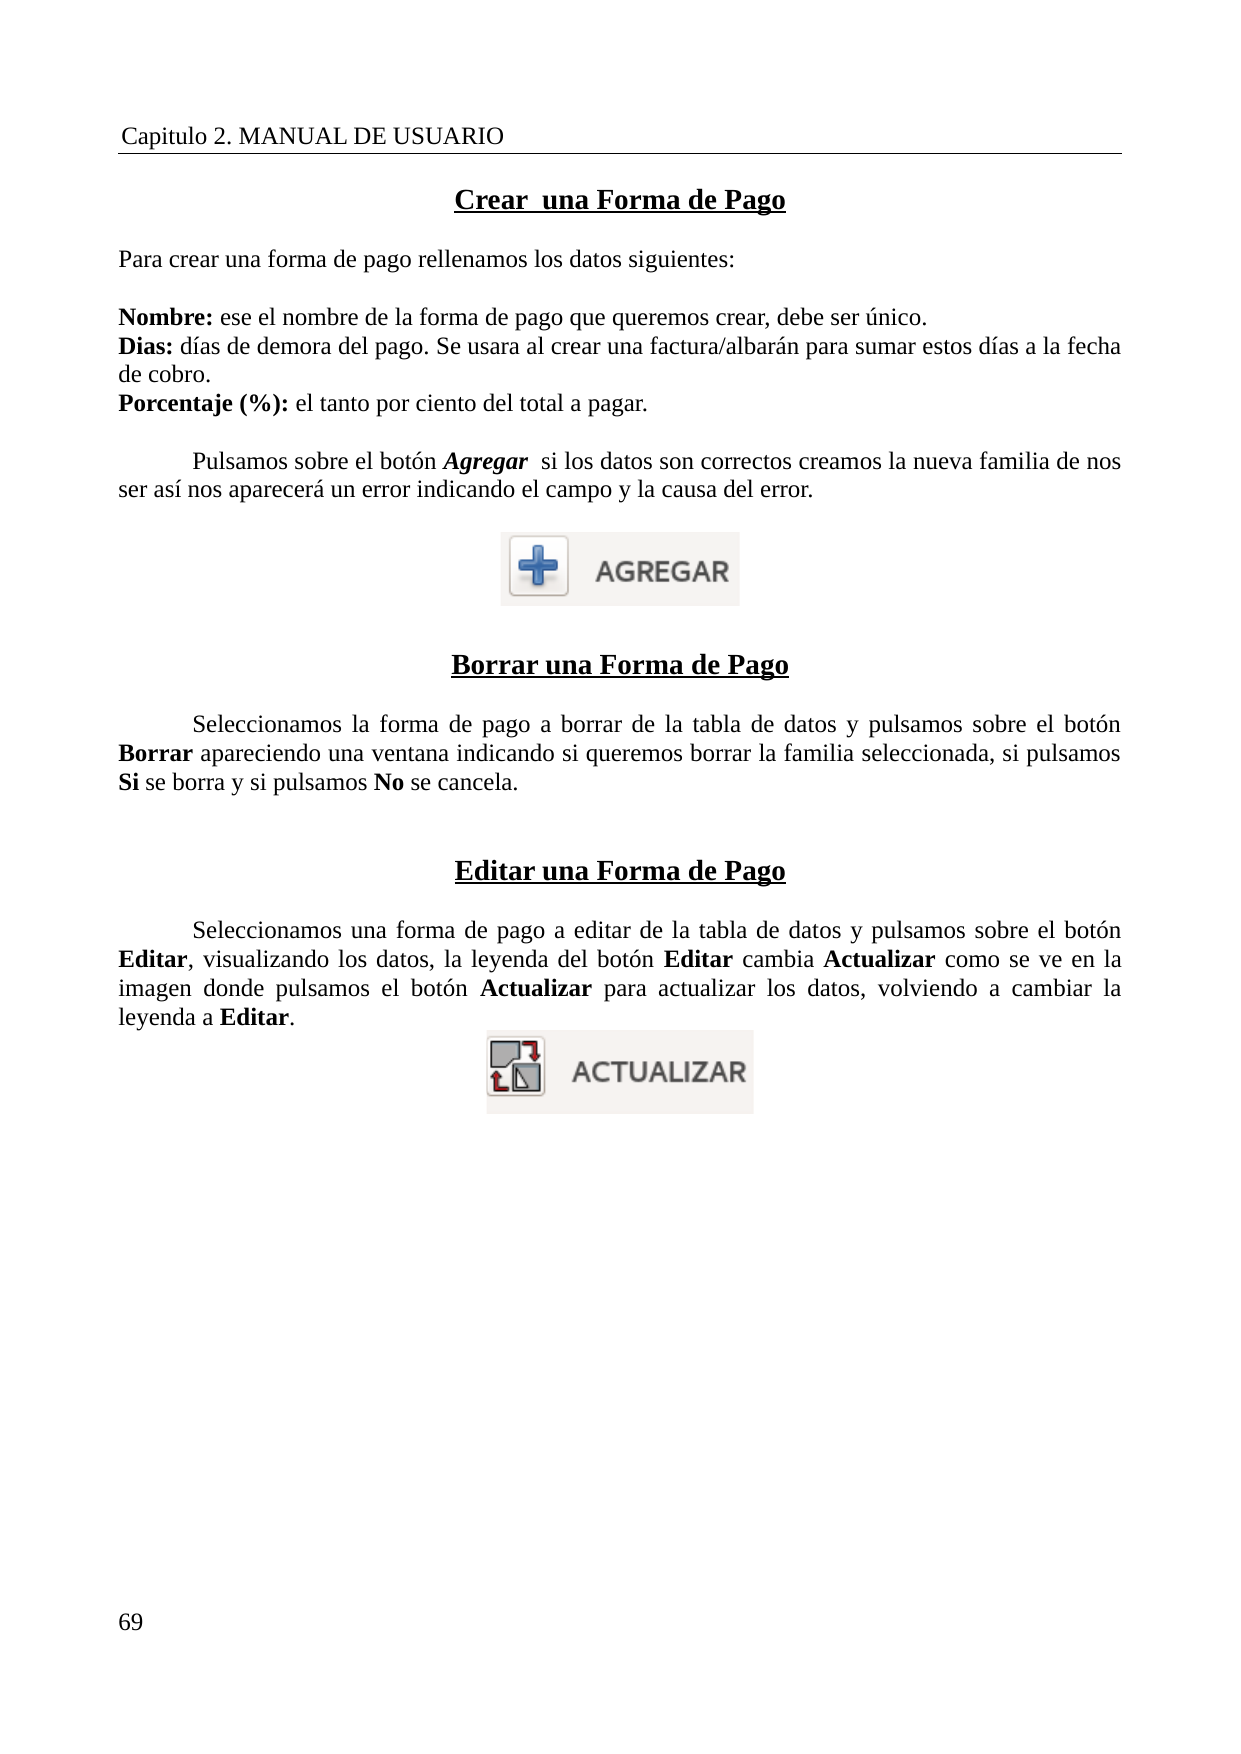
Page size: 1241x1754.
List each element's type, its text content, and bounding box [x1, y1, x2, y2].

text Crear una Forma de Pago [118, 182, 1122, 216]
text Seleccionamos una forma de pago a editar de la tabla de datos y pulsamos sobre el botón Editar, visualizando los datos, la leyenda del botón Editar cambia Actualizar como se ve en la imagen donde pulsamos el botón Actualizar para actualizar los datos, volviendo a cambiar la leyenda a Editar. [118, 915, 1122, 1030]
picture [486, 1030, 754, 1114]
text Pulsamos sobre el botón Agregar si los datos son correctos creamos la nueva familia de nos ser así nos aparecerá un error indicando el campo y la causa del error. [118, 446, 1122, 503]
text Editar una Forma de Pago [118, 853, 1122, 887]
text Seleccionamos la forma de pago a borrar de la tabla de datos y pulsamos sobre el botón Borrar apareciendo una ventana indicando si queremos borrar la familia seleccionada, si pulsamos Si se borra y si pulsamos No se cancela. [118, 709, 1122, 796]
text Dias: días de demora del pago. Se usara al crear una factura/albarán para sumar estos días a la fecha de cobro. [118, 331, 1122, 388]
text Borrar una Forma de Pago [118, 647, 1122, 681]
text Porcentaje (%): el tanto por ciento del total a pagar. [118, 388, 1122, 417]
picture [500, 532, 740, 606]
text Para crear una forma de pago rellenamos los datos siguientes: [118, 244, 1122, 273]
text Nombre: ese el nombre de la forma de pago que queremos crear, debe ser único. [118, 302, 1122, 331]
